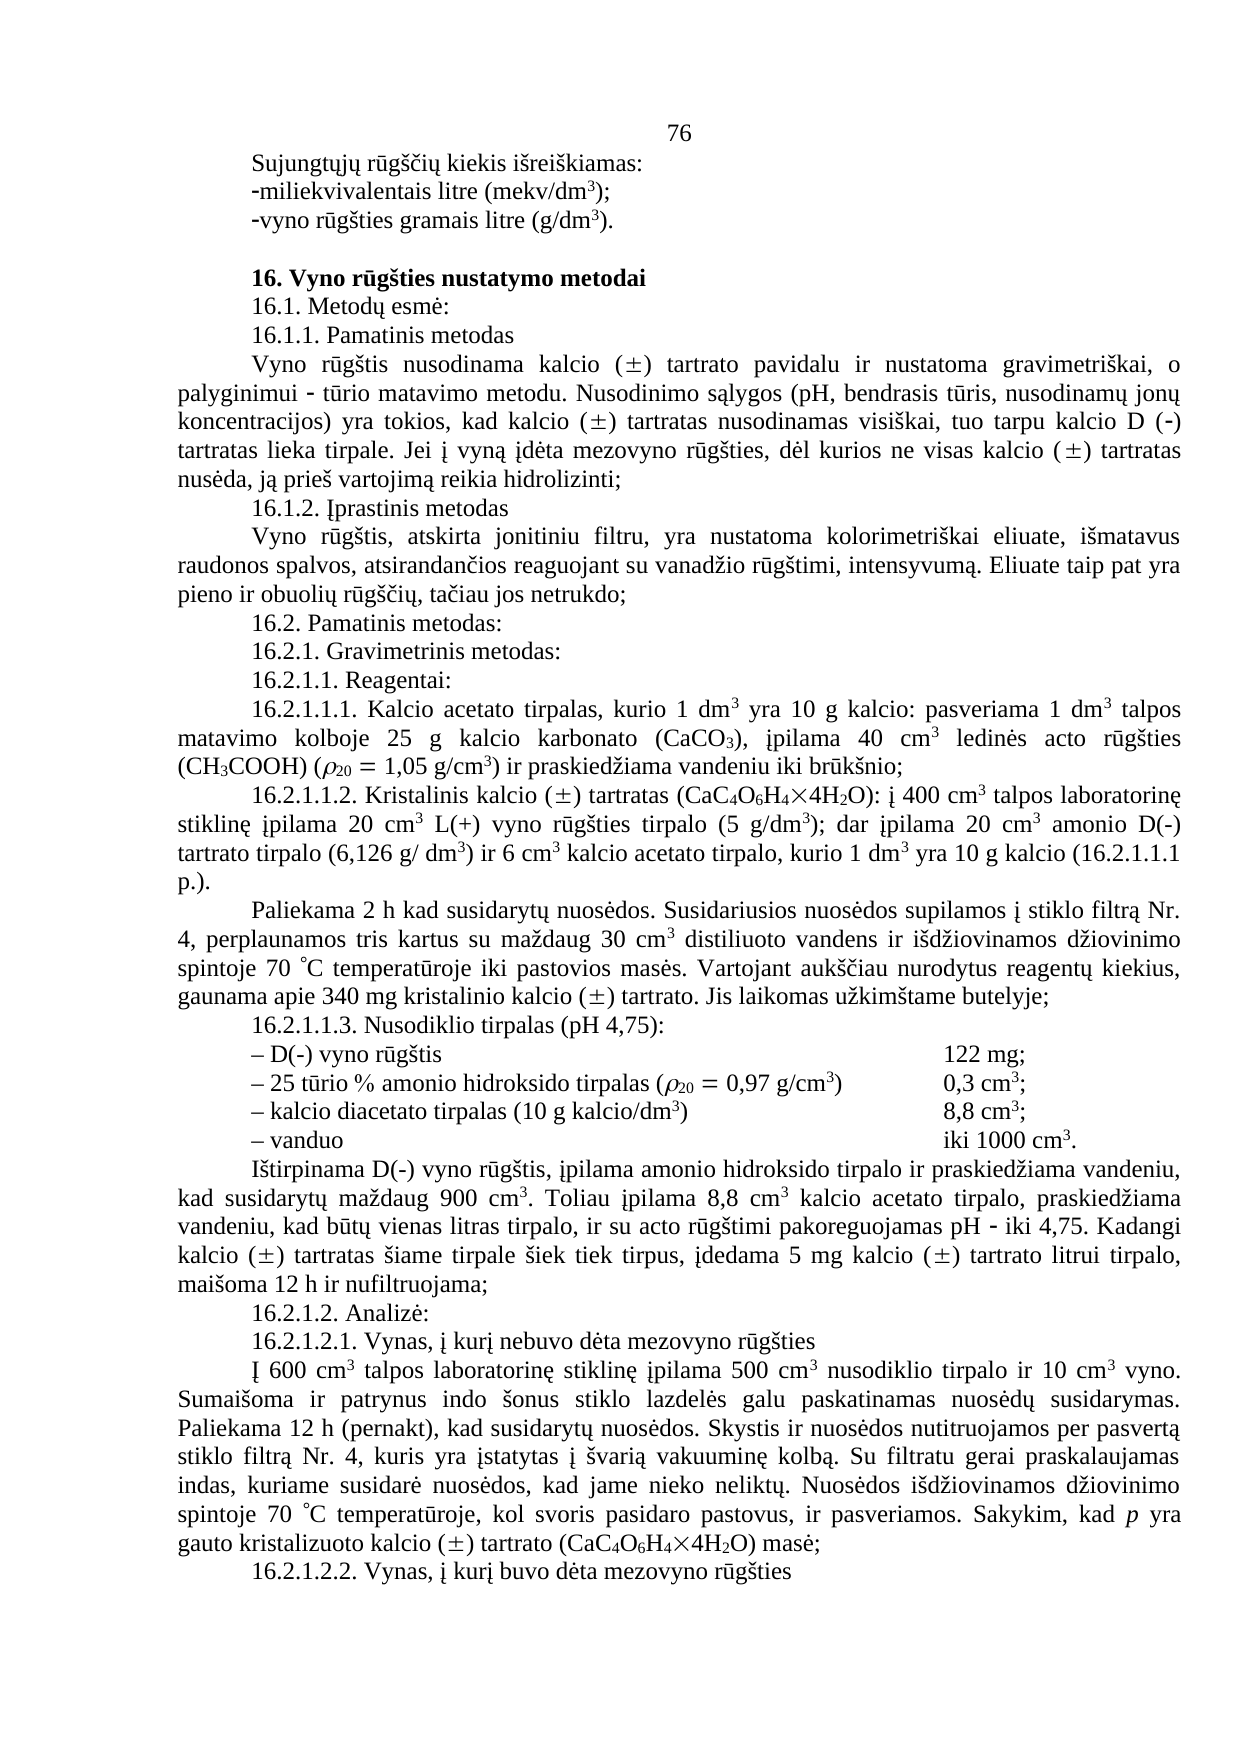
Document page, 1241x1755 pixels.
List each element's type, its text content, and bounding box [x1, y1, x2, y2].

text 16.2.1.1.1. Kalcio acetato tirpalas, kurio 1 dm3 yra 10 g kalcio: pasveriama 1 dm3 talpos matavimo kolboje 25 g kalcio karbonato (CaCO3), įpilama 40 cm3 ledinės acto rūgšties (CH3COOH) (20  1,05 g/cm3) ir praskiedžiama vandeniu iki brūkšnio; [177, 694, 1181, 780]
text Ištirpinama D(-) vyno rūgštis, įpilama amonio hidroksido tirpalo ir praskiedžiama vandeniu, kad susidarytų maždaug 900 cm3. Toliau įpilama 8,8 cm3 kalcio acetato tirpalo, praskiedžiama vandeniu, kad būtų vienas litras tirpalo, ir su acto rūgštimi pakoreguojamas pH  iki 4,75. Kadangi kalcio () tartratas šiame tirpale šiek tiek tirpus, įdedama 5 mg kalcio () tartrato litrui tirpalo, maišoma 12 h ir nufiltruojama; [177, 1154, 1181, 1298]
text 16.1.1. Pamatinis metodas [177, 320, 1181, 349]
text Paliekama 2 h kad susidarytų nuosėdos. Susidariusios nuosėdos supilamos į stiklo filtrą Nr. 4, perplaunamos tris kartus su maždaug 30 cm3 distiliuoto vandens ir išdžiovinamos džiovinimo spintoje 70 C temperatūroje iki pastovios masės. Vartojant aukščiau nurodytus reagentų kiekius, gaunama apie 340 mg kristalinio kalcio () tartrato. Jis laikomas užkimštame butelyje; [177, 895, 1181, 1010]
text Į 600 cm3 talpos laboratorinę stiklinę įpilama 500 cm3 nusodiklio tirpalo ir 10 cm3 vyno. Sumaišoma ir patrynus indo šonus stiklo lazdelės galu paskatinamas nuosėdų susidarymas. Paliekama 12 h (pernakt), kad susidarytų nuosėdos. Skystis ir nuosėdos nutitruojamos per pasvertą stiklo filtrą Nr. 4, kuris yra įstatytas į švarią vakuuminę kolbą. Su filtratu gerai praskalaujamas indas, kuriame susidarė nuosėdos, kad jame nieko neliktų. Nuosėdos išdžiovinamos džiovinimo spintoje 70 C temperatūroje, kol svoris pasidaro pastovus, ir pasveriamos. Sakykim, kad p yra gauto kristalizuoto kalcio () tartrato (CaC4O6H44H2O) masė; [177, 1355, 1181, 1556]
text 16.1.2. Įprastinis metodas [177, 493, 1181, 521]
text Vyno rūgštis, atskirta jonitiniu filtru, yra nustatoma kolorimetriškai eliuate, išmatavus raudonos spalvos, atsirandančios reaguojant su vanadžio rūgštimi, intensyvumą. Eliuate taip pat yra pieno ir obuolių rūgščių, tačiau jos netrukdo; [177, 521, 1181, 608]
text 16.2.1. Gravimetrinis metodas: [177, 636, 1181, 665]
text 16.2.1.2.2. Vynas, į kurį buvo dėta mezovyno rūgšties [177, 1556, 1181, 1585]
text 16.2. Pamatinis metodas: [177, 608, 1181, 636]
text Vyno rūgštis nusodinama kalcio () tartrato pavidalu ir nustatoma gravimetriškai, o palyginimui  tūrio matavimo metodu. Nusodinimo sąlygos (pH, bendrasis tūris, nusodinamų jonų koncentracijos) yra tokios, kad kalcio () tartratas nusodinamas visiškai, tuo tarpu kalcio D () tartratas lieka tirpale. Jei į vyną įdėta mezovyno rūgšties, dėl kurios ne visas kalcio () tartratas nusėda, ją prieš vartojimą reikia hidrolizinti; [177, 349, 1181, 493]
text 16.2.1.1.2. Kristalinis kalcio () tartratas (CaC4O6H44H2O): į 400 cm3 talpos laboratorinę stiklinę įpilama 20 cm3 L(+) vyno rūgšties tirpalo (5 g/dm3); dar įpilama 20 cm3 amonio D(-) tartrato tirpalo (6,126 g/ dm3) ir 6 cm3 kalcio acetato tirpalo, kurio 1 dm3 yra 10 g kalcio (16.2.1.1.1 p.). [177, 780, 1181, 895]
text 16.2.1.1.3. Nusodiklio tirpalas (pH 4,75): [177, 1010, 1181, 1039]
text Sujungtųjų rūgščių kiekis išreiškiamas: [177, 148, 1181, 176]
text 16.2.1.2.1. Vynas, į kurį nebuvo dėta mezovyno rūgšties [177, 1326, 1181, 1355]
text – 25 tūrio  amonio hidroksido tirpalas (20  0,97 g/cm3) 0,3 cm3; [177, 1068, 1181, 1096]
text 16.2.1.2. Analizė: [177, 1298, 1181, 1326]
text miliekvivalentais litre (mekv/dm3); [177, 176, 1181, 205]
text – vanduo iki 1000 cm3. [177, 1125, 1181, 1154]
text 16. Vyno rūgšties nustatymo metodai [177, 263, 1181, 291]
text vyno rūgšties gramais litre (g/dm3). [177, 205, 1181, 234]
text 16.1. Metodų esmė: [177, 291, 1181, 320]
text – kalcio diacetato tirpalas (10 g kalcio/dm3) 8,8 cm3; [177, 1096, 1181, 1125]
text – D(-) vyno rūgštis 122 mg; [177, 1039, 1181, 1068]
text 16.2.1.1. Reagentai: [177, 665, 1181, 694]
